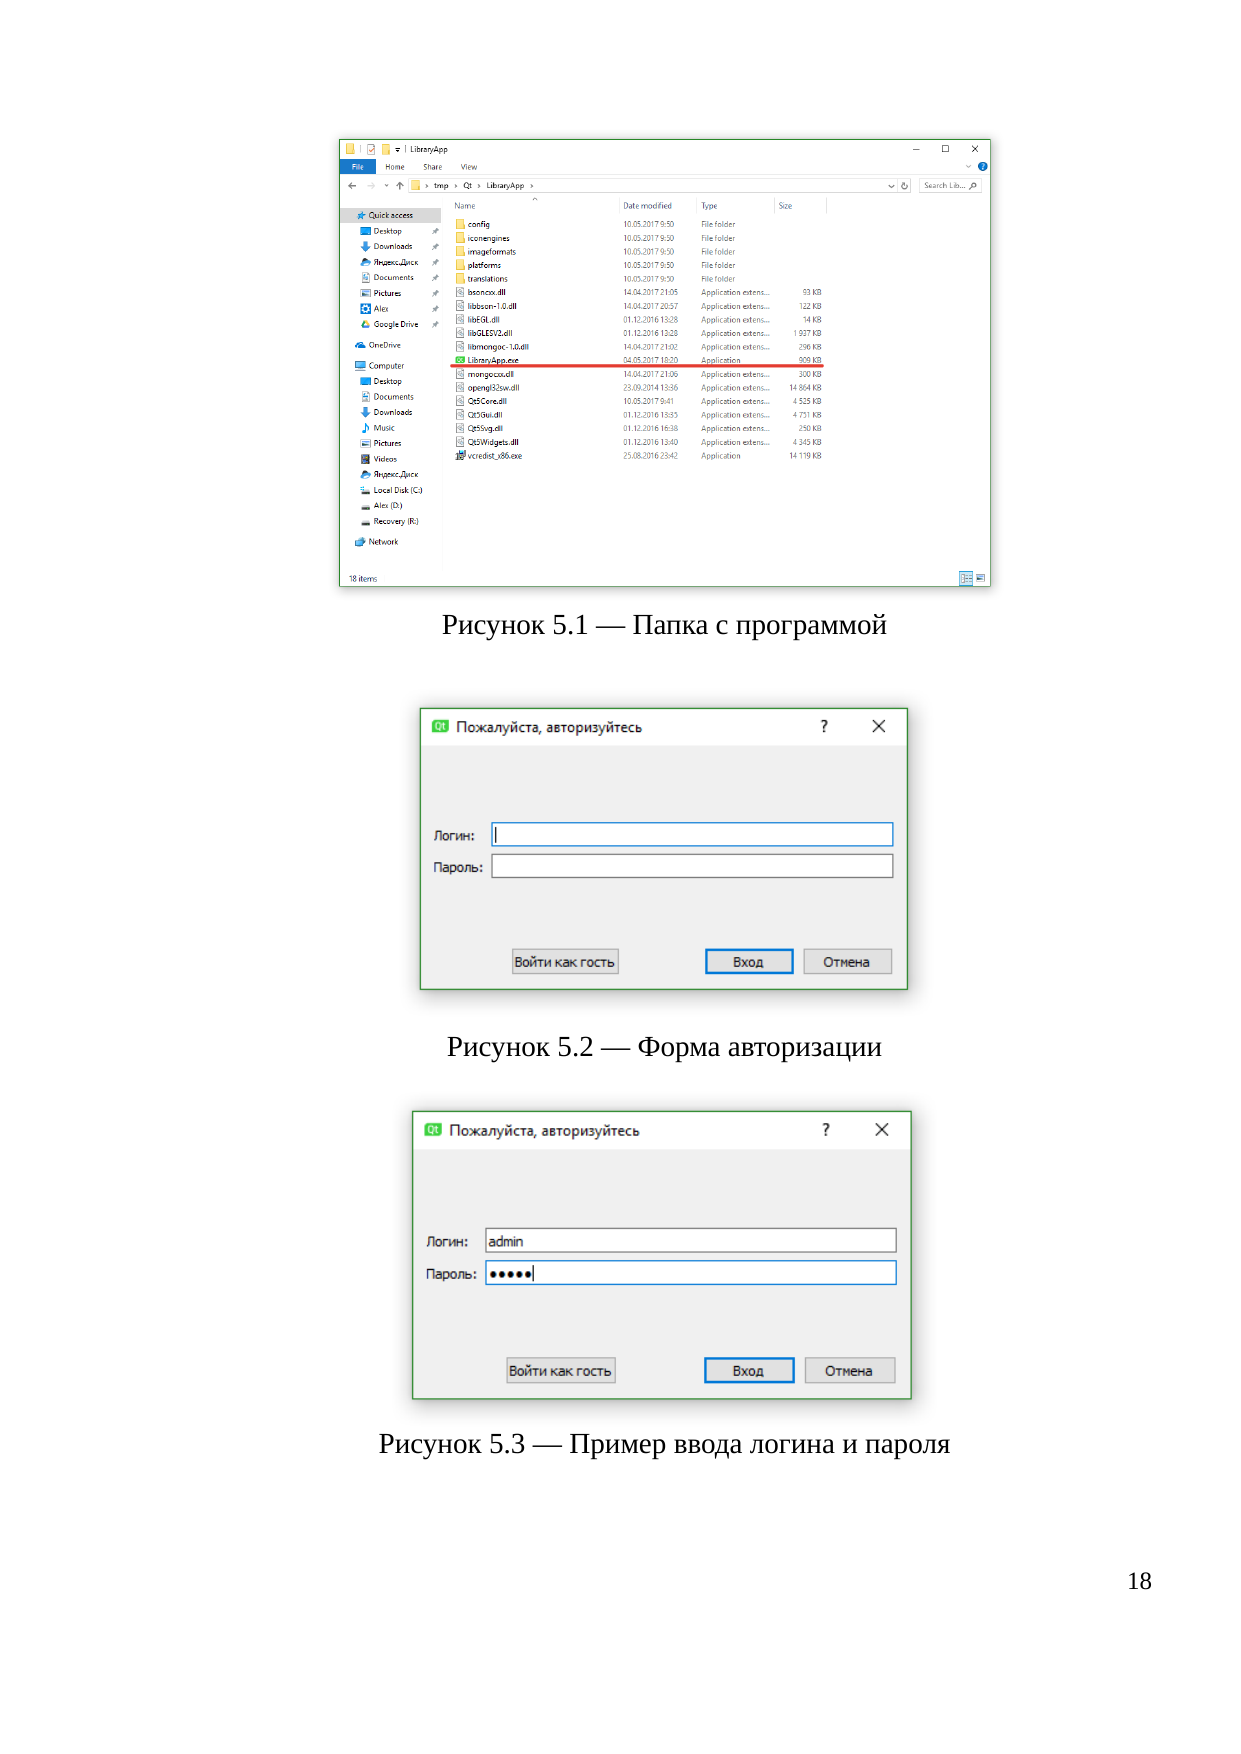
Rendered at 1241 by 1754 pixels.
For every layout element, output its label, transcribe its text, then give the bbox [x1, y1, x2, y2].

picture [391, 1091, 938, 1427]
picture [382, 670, 947, 1029]
text Рисунок 5.2 — Форма авторизации [177, 1029, 1152, 1062]
text Рисунок 5.1 — Папка с программой [177, 607, 1152, 640]
picture [318, 118, 1011, 607]
text Рисунок 5.3 — Пример ввода логина и пароля [177, 1427, 1152, 1460]
